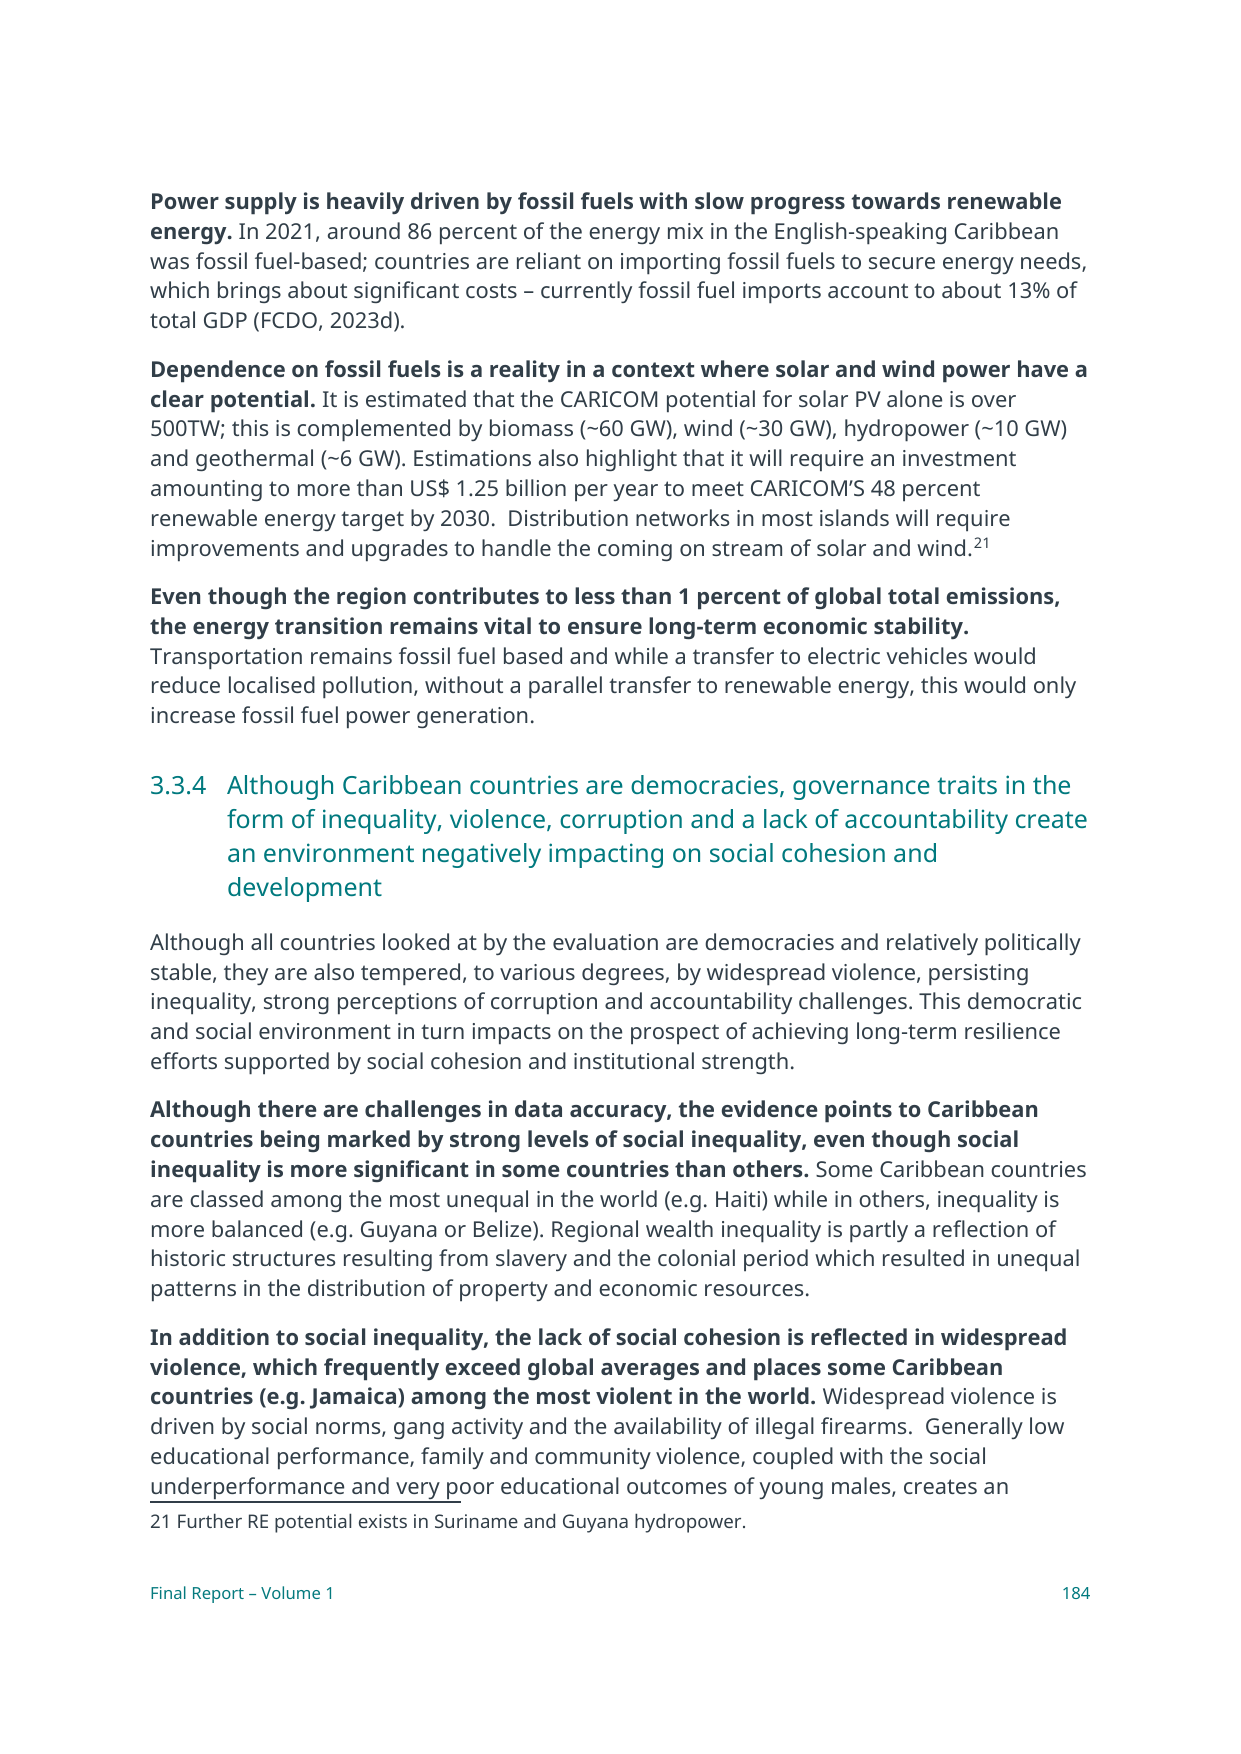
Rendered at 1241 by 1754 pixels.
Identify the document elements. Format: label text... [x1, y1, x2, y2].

text Further RE potential exists in Suriname and Guyana hydropower. [150, 1508, 1090, 1533]
text Although all countries looked at by the evaluation are democracies and relatively politically stable, they are also tempered, to various degrees, by widespread violence, persisting inequality, strong perceptions of corruption and accountability challenges. This democratic and social environment in turn impacts on the prospect of achieving long-term resilience efforts supported by social cohesion and institutional strength. [150, 927, 1090, 1076]
text Although there are challenges in data accuracy, the evidence points to Caribbean countries being marked by strong levels of social inequality, even though social inequality is more significant in some countries than others. Some Caribbean countries are classed among the most unequal in the world (e.g. Haiti) while in others, inequality is more balanced (e.g. Guyana or Belize). Regional wealth inequality is partly a reflection of historic structures resulting from slavery and the colonial period which resulted in unequal patterns in the distribution of property and economic resources. [150, 1094, 1090, 1303]
text Even though the region contributes to less than 1 percent of global total emissions, the energy transition remains vital to ensure long-term economic stability. Transportation remains fossil fuel based and while a transfer to electric vehicles would reduce localised pollution, without a parallel transfer to renewable energy, this would only increase fossil fuel power generation. [150, 581, 1090, 730]
text Dependence on fossil fuels is a reality in a context where solar and wind power have a clear potential. It is estimated that the CARICOM potential for solar PV alone is over 500TW; this is complemented by biomass (~60 GW), wind (~30 GW), hydropower (~10 GW) and geothermal (~6 GW). Estimations also highlight that it will require an investment amounting to more than US$ 1.25 billion per year to meet CARICOM’S 48 percent renewable energy target by 2030. Distribution networks in most islands will require improvements and upgrades to handle the coming on stream of solar and wind. [150, 354, 1090, 562]
text Power supply is heavily driven by fossil fuels with slow progress towards renewable energy. In 2021, around 86 percent of the energy mix in the English-speaking Caribbean was fossil fuel-based; countries are reliant on importing fossil fuels to secure energy needs, which brings about significant costs – currently fossil fuel imports account to about 13% of total GDP (FCDO, 2023d). [150, 186, 1090, 335]
subtitle Although Caribbean countries are democracies, governance traits in the form of inequality, violence, corruption and a lack of accountability create an environment negatively impacting on social cohesion and development [150, 767, 1090, 904]
text In addition to social inequality, the lack of social cohesion is reflected in widespread violence, which frequently exceed global averages and places some Caribbean countries (e.g. Jamaica) among the most violent in the world. Widespread violence is driven by social norms, gang activity and the availability of illegal firearms. Generally low educational performance, family and community violence, coupled with the social underperformance and very poor educational outcomes of young males, creates an [150, 1322, 1090, 1500]
